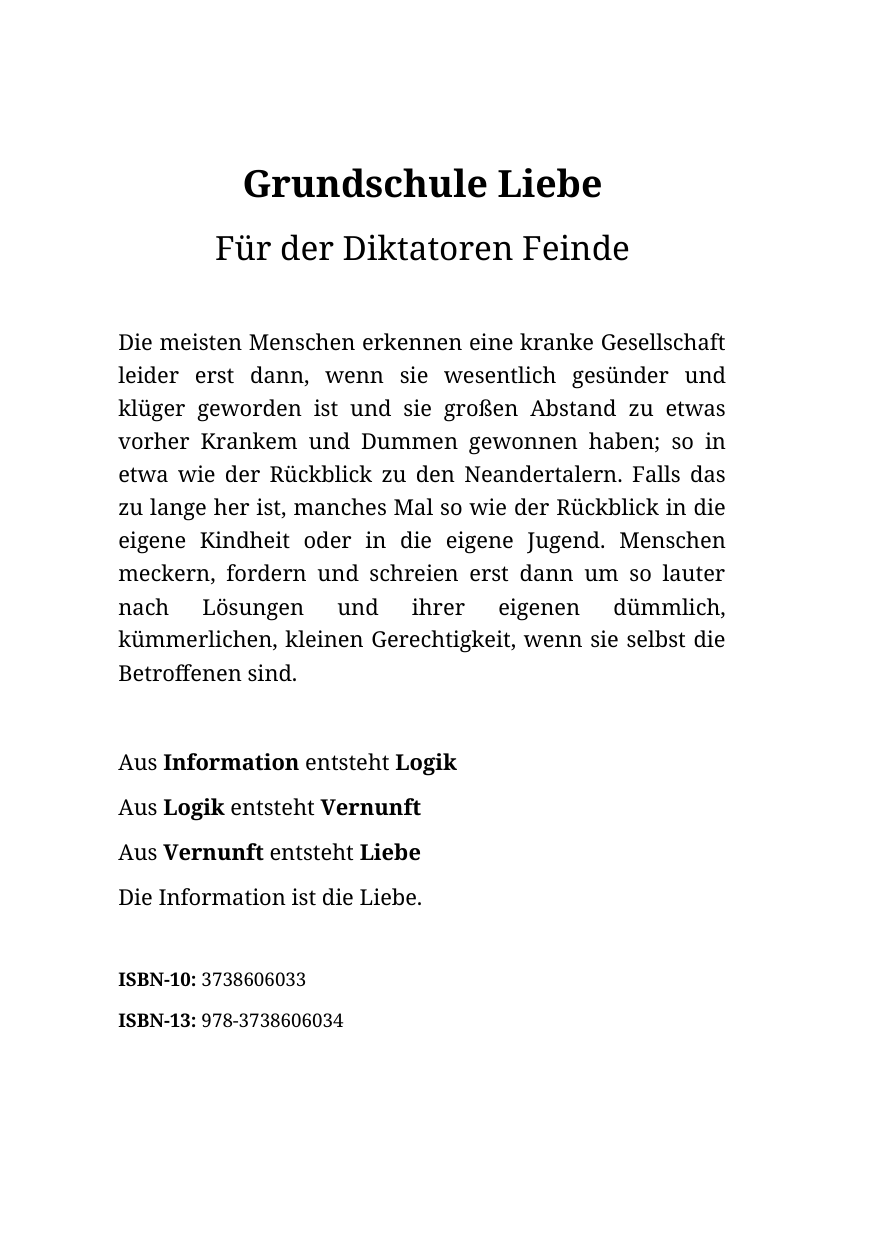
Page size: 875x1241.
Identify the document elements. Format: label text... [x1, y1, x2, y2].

text ISBN-10: 3738606033 [118, 966, 726, 992]
text Aus Logik entsteht Vernunft [118, 792, 726, 822]
text Die meisten Menschen erkennen eine kranke Gesellschaft leider erst dann, wenn sie wesentlich gesünder und klüger geworden ist und sie großen Abstand zu etwas vorher Krankem und Dummen gewonnen haben; so in etwa wie der Rückblick zu den Neandertalern. Falls das zu lange her ist, manches Mal so wie der Rückblick in die eigene Kindheit oder in die eigene Jugend. Menschen meckern, fordern und schreien erst dann um so lauter nach Lösungen und ihrer eigenen dümmlich, kümmerlichen, kleinen Gerechtigkeit, wenn sie selbst die Betroffenen sind. [118, 327, 726, 687]
text Die Information ist die Liebe. [118, 881, 726, 911]
text Aus Information entsteht Logik [118, 747, 726, 777]
text Grundschule Liebe [118, 157, 726, 208]
text Aus Vernunft entsteht Liebe [118, 837, 726, 866]
text Für der Diktatoren Feinde [118, 225, 726, 271]
text ISBN-13: 978-3738606034 [118, 1007, 726, 1032]
